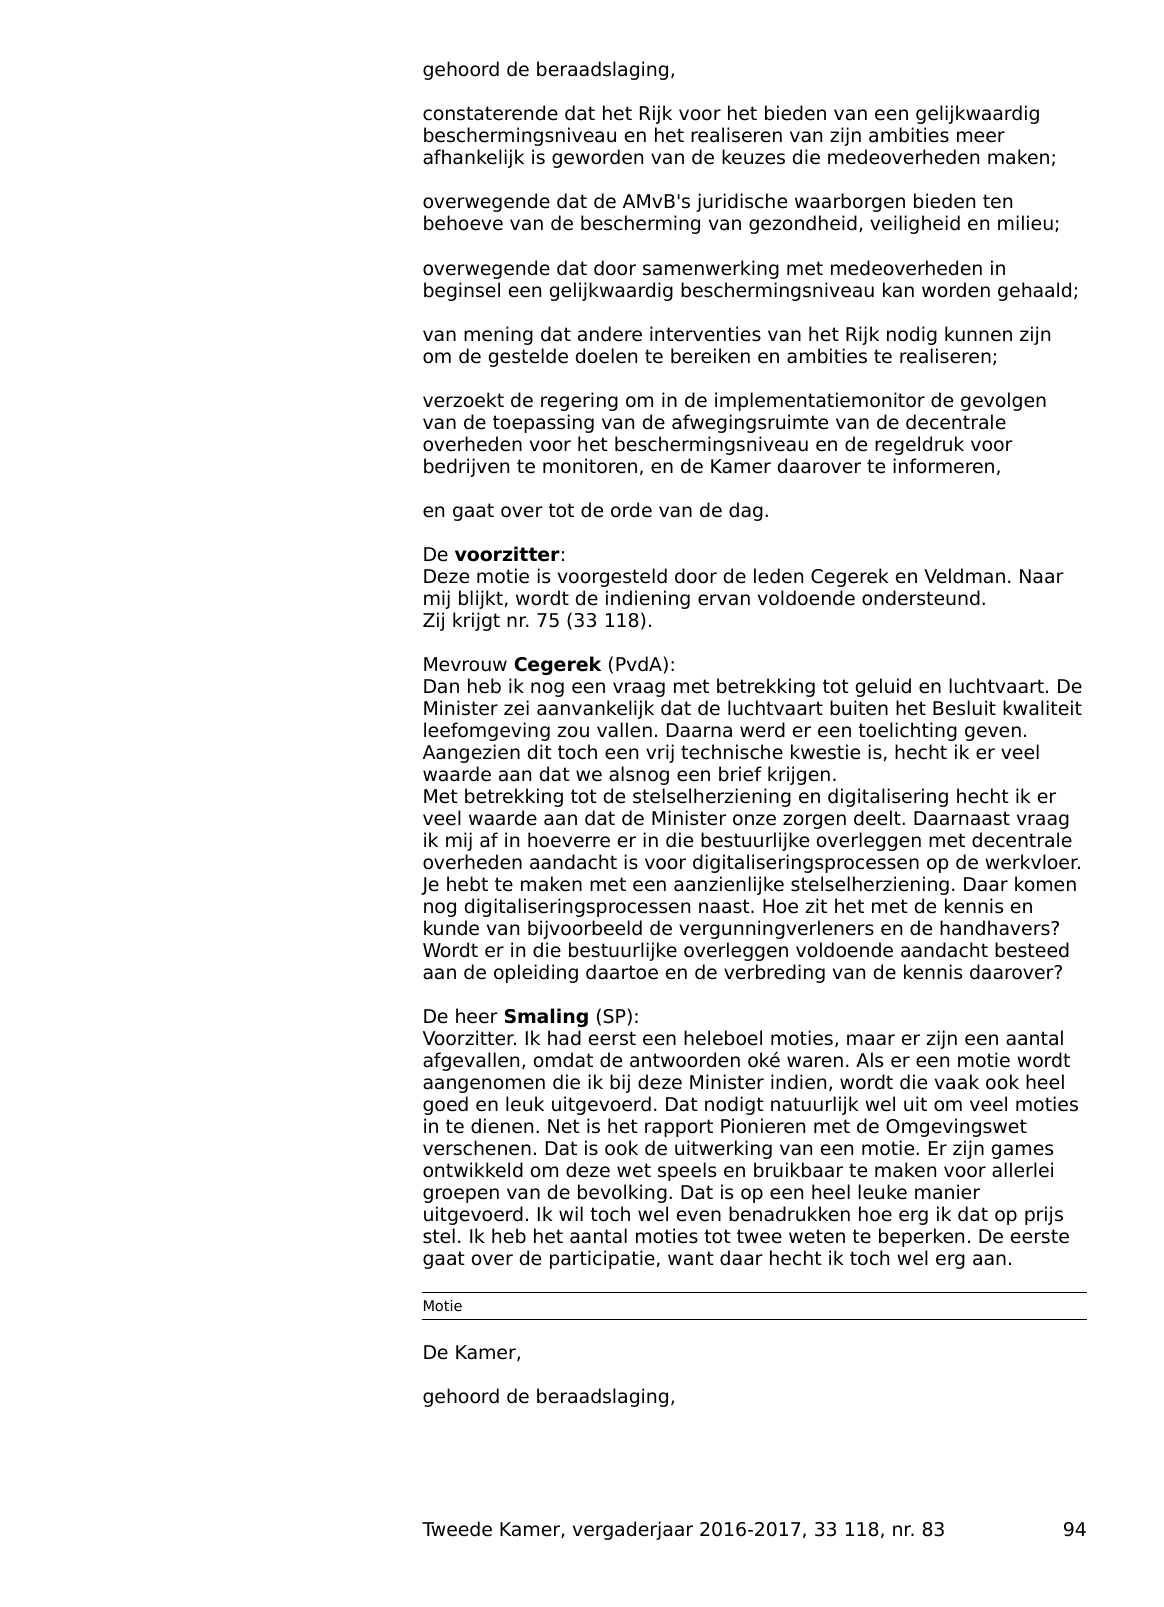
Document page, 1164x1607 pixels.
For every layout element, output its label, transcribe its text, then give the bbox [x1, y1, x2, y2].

text overwegende dat door samenwerking met medeoverheden in beginsel een gelijkwaardig beschermingsniveau kan worden gehaald; [422, 257, 1087, 301]
text constaterende dat het Rijk voor het bieden van een gelijkwaardig beschermingsniveau en het realiseren van zijn ambities meer afhankelijk is geworden van de keuzes die medeoverheden maken; [422, 103, 1087, 169]
text De Kamer, [422, 1342, 1087, 1364]
text Dan heb ik nog een vraag met betrekking tot geluid en luchtvaart. De Minister zei aanvankelijk dat de luchtvaart buiten het Besluit kwaliteit leefomgeving zou vallen. Daarna werd er een toelichting geven. Aangezien dit toch een vrij technische kwestie is, hecht ik er veel waarde aan dat we alsnog een brief krijgen. [422, 676, 1087, 786]
table_header Motie [422, 1293, 1087, 1319]
text De voorzitter: [422, 544, 1087, 566]
text gehoord de beraadslaging, [422, 1386, 1087, 1408]
text Zij krijgt nr. 75 (33 118). [422, 610, 1087, 632]
text Mevrouw Cegerek (PvdA): [422, 654, 1087, 676]
text en gaat over tot de orde van de dag. [422, 500, 1087, 522]
text Met betrekking tot de stelselherziening en digitalisering hecht ik er veel waarde aan dat de Minister onze zorgen deelt. Daarnaast vraag ik mij af in hoeverre er in die bestuurlijke overleggen met decentrale overheden aandacht is voor digitaliseringsprocessen op de werkvloer. Je hebt te maken met een aanzienlijke stelselherziening. Daar komen nog digitaliseringsprocessen naast. Hoe zit het met de kennis en kunde van bijvoorbeeld de vergunningverleners en de handhavers? Wordt er in die bestuurlijke overleggen voldoende aandacht besteed aan de opleiding daartoe en de verbreding van de kennis daarover? [422, 786, 1087, 984]
text Deze motie is voorgesteld door de leden Cegerek en Veldman. Naar mij blijkt, wordt de indiening ervan voldoende ondersteund. [422, 566, 1087, 610]
text verzoekt de regering om in de implementatiemonitor de gevolgen van de toepassing van de afwegingsruimte van de decentrale overheden voor het beschermingsniveau en de regeldruk voor bedrijven te monitoren, en de Kamer daarover te informeren, [422, 390, 1087, 478]
text van mening dat andere interventies van het Rijk nodig kunnen zijn om de gestelde doelen te bereiken en ambities te realiseren; [422, 324, 1087, 368]
text gehoord de beraadslaging, [422, 59, 1087, 81]
text Voorzitter. Ik had eerst een heleboel moties, maar er zijn een aantal afgevallen, omdat de antwoorden oké waren. Als er een motie wordt aangenomen die ik bij deze Minister indien, wordt die vaak ook heel goed en leuk uitgevoerd. Dat nodigt natuurlijk wel uit om veel moties in te dienen. Net is het rapport Pionieren met de Omgevingswet verschenen. Dat is ook de uitwerking van een motie. Er zijn games ontwikkeld om deze wet speels en bruikbaar te maken voor allerlei groepen van de bevolking. Dat is op een heel leuke manier uitgevoerd. Ik wil toch wel even benadrukken hoe erg ik dat op prijs stel. Ik heb het aantal moties tot twee weten te beperken. De eerste gaat over de participatie, want daar hecht ik toch wel erg aan. [422, 1028, 1087, 1270]
text De heer Smaling (SP): [422, 1006, 1087, 1028]
text overwegende dat de AMvB's juridische waarborgen bieden ten behoeve van de bescherming van gezondheid, veiligheid en milieu; [422, 191, 1087, 235]
